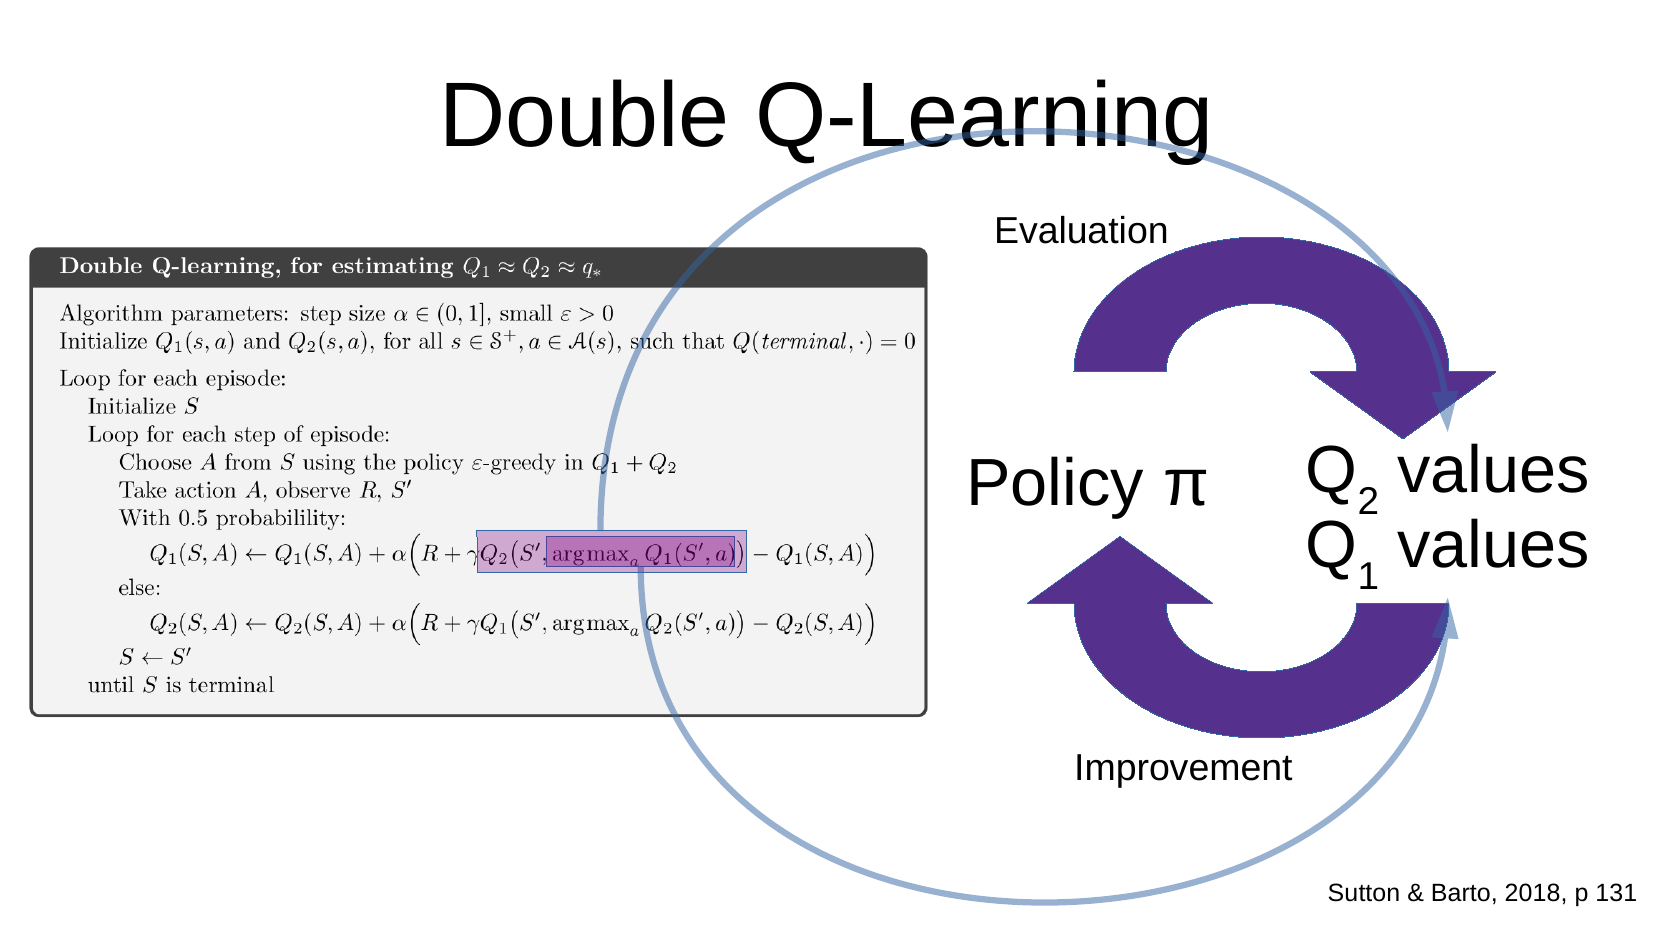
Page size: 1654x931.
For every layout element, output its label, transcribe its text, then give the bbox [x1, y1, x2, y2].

title Q2 values [1298, 431, 1597, 506]
title Improvement [1058, 740, 1299, 796]
picture [23, 242, 712, 722]
text_box [476, 530, 747, 573]
title Policy π [938, 438, 1237, 528]
title Double Q-Learning [82, 37, 1571, 193]
title Evaluation [968, 206, 1194, 256]
title Double Q-Learning [795, 135, 1281, 193]
title Sutton & Barto, 2018, p 131 [1305, 870, 1639, 916]
text_box [1073, 237, 1441, 431]
text_box [1401, 281, 1496, 401]
picture [604, 242, 933, 722]
text_box [1027, 536, 1445, 738]
title Q1 values [1298, 506, 1597, 598]
